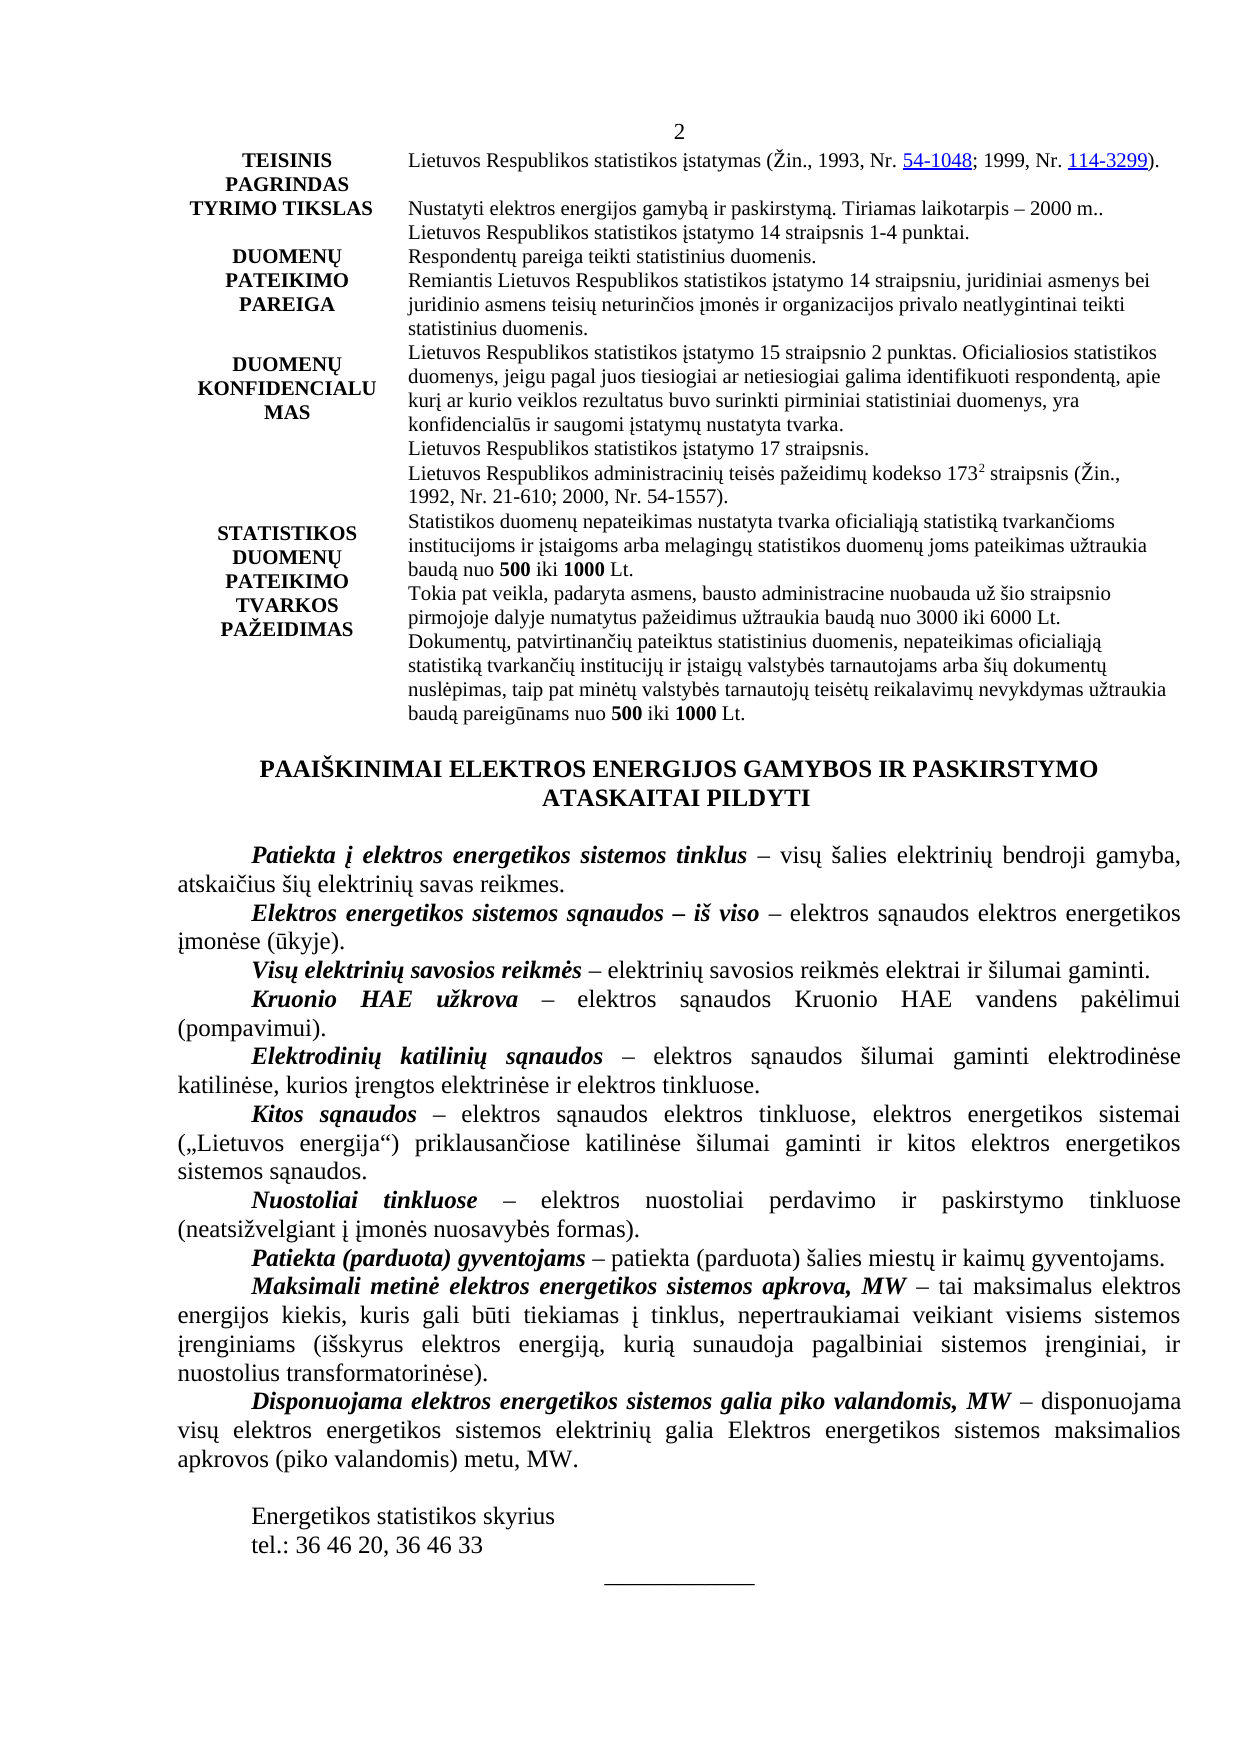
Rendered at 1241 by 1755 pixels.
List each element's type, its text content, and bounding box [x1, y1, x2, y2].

text Nuostoliai tinkluose – elektros nuostoliai perdavimo ir paskirstymo tinkluose (neatsižvelgiant į įmonės nuosavybės formas). [177, 1185, 1181, 1243]
table_cell Duomenų konfidencialumas [177, 340, 397, 436]
text Energetikos statistikos skyrius [177, 1501, 1181, 1530]
text paaiškinimai Elektros energijos gamybos ir paskirstymo ataskaitai pildyti [177, 754, 1181, 811]
text Patiekta į elektros energetikos sistemos tinklus – visų šalies elektrinių bendroji gamyba, atskaičius šių elektrinių savas reikmes. [177, 840, 1181, 898]
table_cell Nustatyti elektros energijos gamybą ir paskirstymą. Tiriamas laikotarpis – 2000 m.. [397, 196, 1181, 220]
table_cell Lietuvos Respublikos statistikos įstatymo 14 straipsnis 1-4 punktai. Respondentų pareiga teikti statistinius duomenis. Remiantis Lietuvos Respublikos statistikos įstatymo 14 straipsniu, juridiniai asmenys bei juridinio asmens teisių neturinčios įmonės ir organizacijos privalo neatlygintinai teikti statistinius duomenis. [397, 220, 1181, 340]
table_cell Duomenų pateikimo pareiga [177, 220, 397, 340]
text Disponuojama elektros energetikos sistemos galia piko valandomis, MW – disponuojama visų elektros energetikos sistemos elektrinių galia Elektros energetikos sistemos maksimalios apkrovos (piko valandomis) metu, Mw. [177, 1386, 1181, 1473]
text Kitos sąnaudos – elektros sąnaudos elektros tinkluose, elektros energetikos sistemai („Lietuvos energija“) priklausančiose katilinėse šilumai gaminti ir kitos elektros energetikos sistemos sąnaudos. [177, 1099, 1181, 1185]
table_cell Lietuvos Respublikos statistikos įstatymo 15 straipsnio 2 punktas. Oficialiosios statistikos duomenys, jeigu pagal juos tiesiogiai ar netiesiogiai galima identifikuoti respondentą, apie kurį ar kurio veiklos rezultatus buvo surinkti pirminiai statistiniai duomenys, yra konfidencialūs ir saugomi įstatymų nustatyta tvarka. [397, 340, 1181, 436]
text ____________ [177, 1559, 1181, 1588]
text Elektros energetikos sistemos sąnaudos – iš viso – elektros sąnaudos elektros energetikos įmonėse (ūkyje). [177, 898, 1181, 955]
text Kruonio HAE užkrova – elektros sąnaudos Kruonio HAE vandens pakėlimui (pompavimui). [177, 984, 1181, 1041]
text Patiekta (parduota) gyventojams – patiekta (parduota) šalies miestų ir kaimų gyventojams. [177, 1243, 1181, 1271]
table_header TEISINIS PAGRINDAS [177, 148, 397, 196]
text Visų elektrinių savosios reikmės – elektrinių savosios reikmės elektrai ir šilumai gaminti. [177, 955, 1181, 984]
text Elektrodinių katilinių sąnaudos – elektros sąnaudos šilumai gaminti elektrodinėse katilinėse, kurios įrengtos elektrinėse ir elektros tinkluose. [177, 1041, 1181, 1099]
table_cell TYRIMO TIKSLAS [177, 196, 397, 220]
text tel.: 36 46 20, 36 46 33 [177, 1530, 1181, 1559]
text Maksimali metinė elektros energetikos sistemos apkrova, MW – tai maksimalus elektros energijos kiekis, kuris gali būti tiekiamas į tinklus, nepertraukiamai veikiant visiems sistemos įrenginiams (išskyrus elektros energiją, kurią sunaudoja pagalbiniai sistemos įrenginiai, ir nuostolius transformatorinėse). [177, 1271, 1181, 1386]
table_cell Lietuvos Respublikos statistikos įstatymo 17 straipsnis. Lietuvos Respublikos administracinių teisės pažeidimų kodekso 1732 straipsnis (žin., 1992, Nr. 21-610; 2000, Nr. 54-1557). Statistikos duomenų nepateikimas nustatyta tvarka oficialiąją statistiką tvarkančioms institucijoms ir įstaigoms arba melagingų statistikos duomenų joms pateikimas užtraukia baudą nuo 500 iki 1000 Lt. Tokia pat veikla, padaryta asmens, bausto administracine nuobauda už šio straipsnio pirmojoje dalyje numatytus pažeidimus užtraukia baudą nuo 3000 iki 6000 Lt. Dokumentų, patvirtinančių pateiktus statistinius duomenis, nepateikimas oficialiąją statistiką tvarkančių institucijų ir įstaigų valstybės tarnautojams arba šių dokumentų nuslėpimas, taip pat minėtų valstybės tarnautojų teisėtų reikalavimų nevykdymas užtraukia baudą pareigūnams nuo 500 iki 1000 Lt. [397, 436, 1181, 725]
table_cell statistikos duomenų pateikimo tvarkos pažeidimas [177, 436, 397, 725]
table_header Lietuvos Respublikos statistikos įstatymas (Žin., 1993, Nr. 54-1048; 1999, Nr. 114-3299). [397, 148, 1181, 196]
